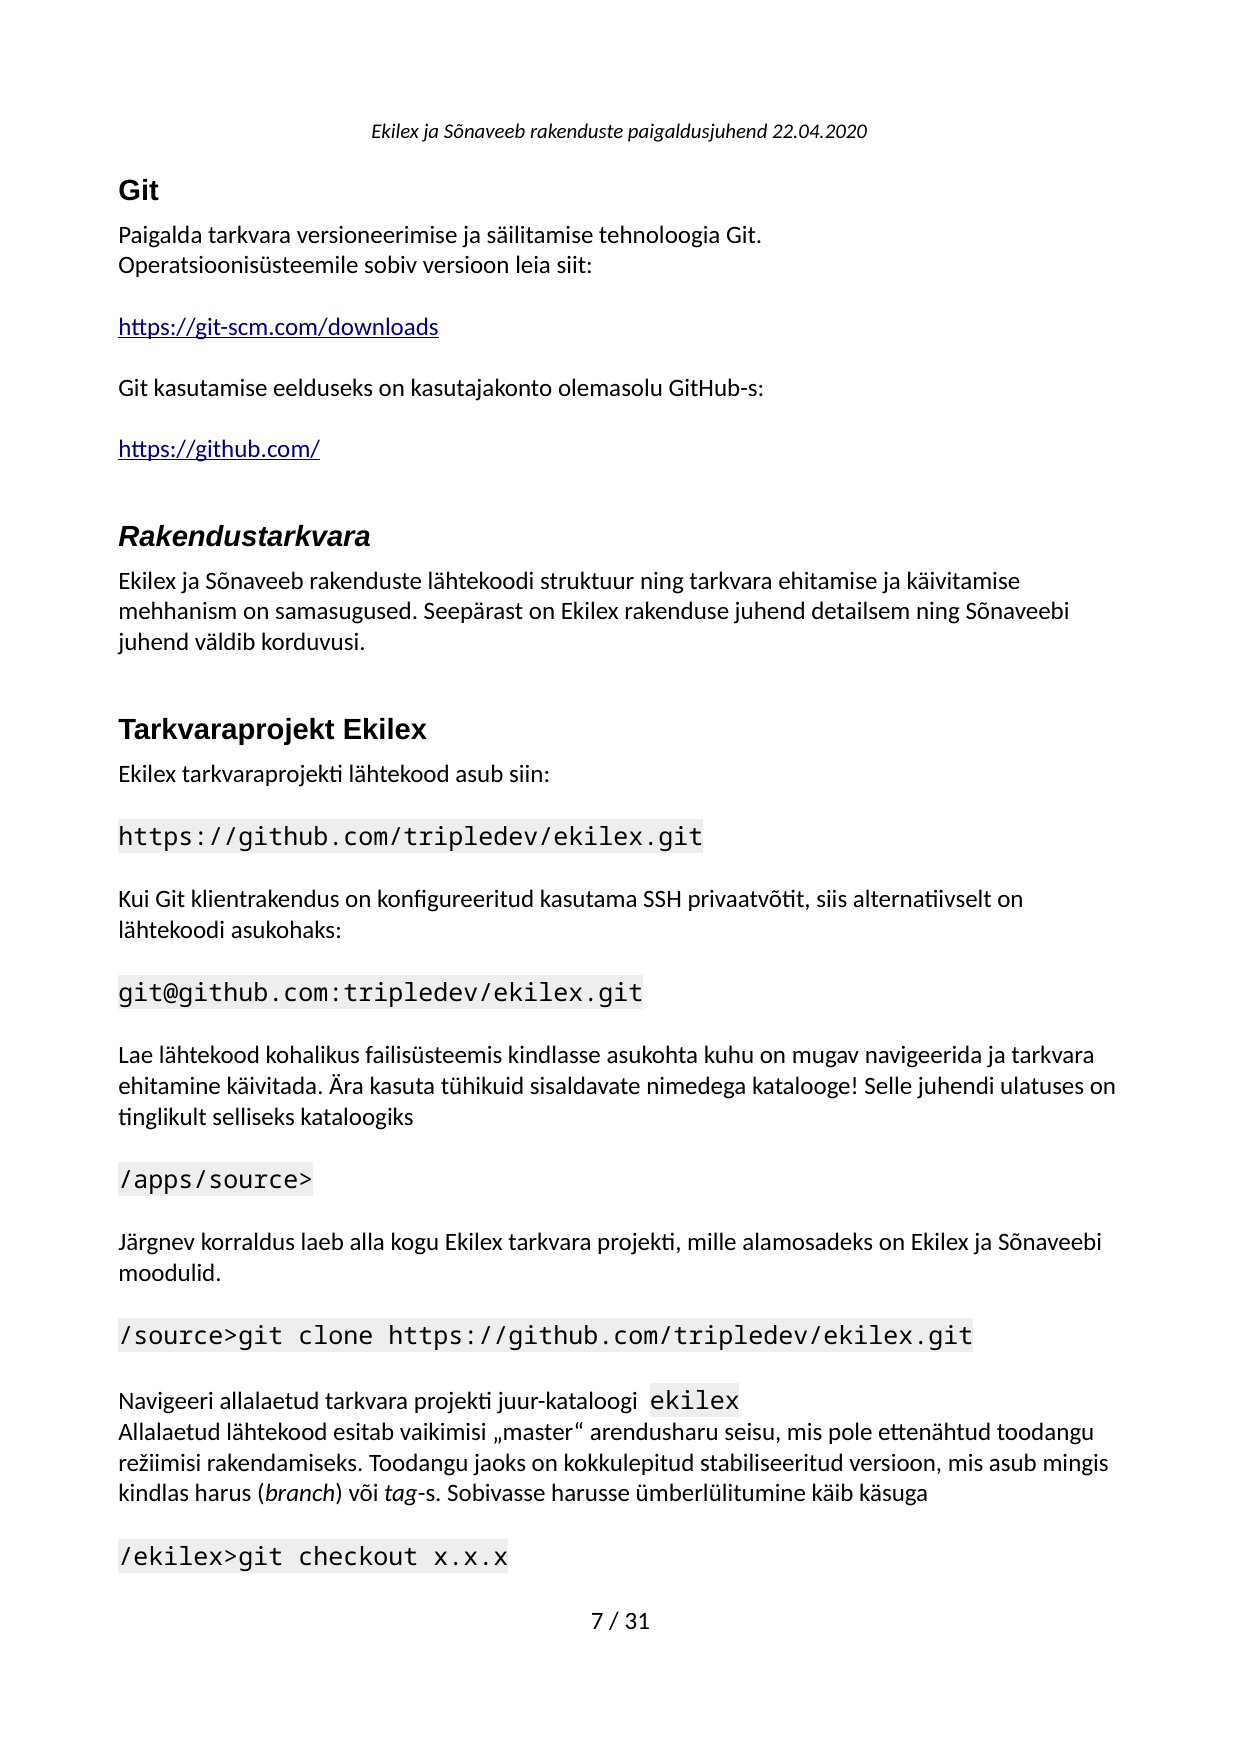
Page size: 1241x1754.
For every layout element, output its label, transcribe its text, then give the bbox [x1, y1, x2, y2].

text Ekilex ja Sõnaveeb rakenduste lähtekoodi struktuur ning tarkvara ehitamise ja käivitamise mehhanism on samasugused. Seepärast on Ekilex rakenduse juhend detailsem ning Sõnaveebi juhend väldib korduvusi. [118, 565, 1122, 656]
text Lae lähtekood kohalikus failisüsteemis kindlasse asukohta kuhu on mugav navigeerida ja tarkvara ehitamine käivitada. Ära kasuta tühikuid sisaldavate nimedega katalooge! Selle juhendi ulatuses on tinglikult selliseks kataloogiks [118, 1040, 1122, 1131]
subtitle Git [118, 173, 1122, 207]
text Allalaetud lähtekood esitab vaikimisi „master“ arendusharu seisu, mis pole ettenähtud toodangu režiimisi rakendamiseks. Toodangu jaoks on kokkulepitud stabiliseeritud versioon, mis asub mingis kindlas harus (branch) või tag-s. Sobivasse harusse ümberlülitumine käib käsuga [118, 1417, 1122, 1508]
text Paigalda tarkvara versioneerimise ja säilitamise tehnoloogia Git. [118, 219, 1122, 249]
text /apps/source> [118, 1162, 1122, 1196]
subtitle Rakendustarkvara [118, 519, 1122, 552]
text https://github.com/tripledev/ekilex.git [118, 819, 1122, 853]
text Navigeeri allalaetud tarkvara projekti juur-kataloogi ekilex [118, 1382, 1122, 1417]
text Järgnev korraldus laeb alla kogu Ekilex tarkvara projekti, mille alamosadeks on Ekilex ja Sõnaveebi moodulid. [118, 1226, 1122, 1287]
text Kui Git klientrakendus on konfigureeritud kasutama SSH privaatvõtit, siis alternatiivselt on lähtekoodi asukohaks: [118, 883, 1122, 944]
text https://git-scm.com/downloads [118, 311, 1122, 341]
text https://github.com/ [118, 433, 1122, 463]
text git@github.com:tripledev/ekilex.git [118, 975, 1122, 1009]
text /source>git clone https://github.com/tripledev/ekilex.git [118, 1318, 1122, 1352]
text /ekilex>git checkout x.x.x [118, 1539, 1122, 1573]
subtitle Tarkvaraprojekt Ekilex [118, 712, 1122, 745]
text Operatsioonisüsteemile sobiv versioon leia siit: [118, 249, 1122, 280]
text Ekilex tarkvaraprojekti lähtekood asub siin: [118, 758, 1122, 788]
text Git kasutamise eelduseks on kasutajakonto olemasolu GitHub-s: [118, 372, 1122, 402]
